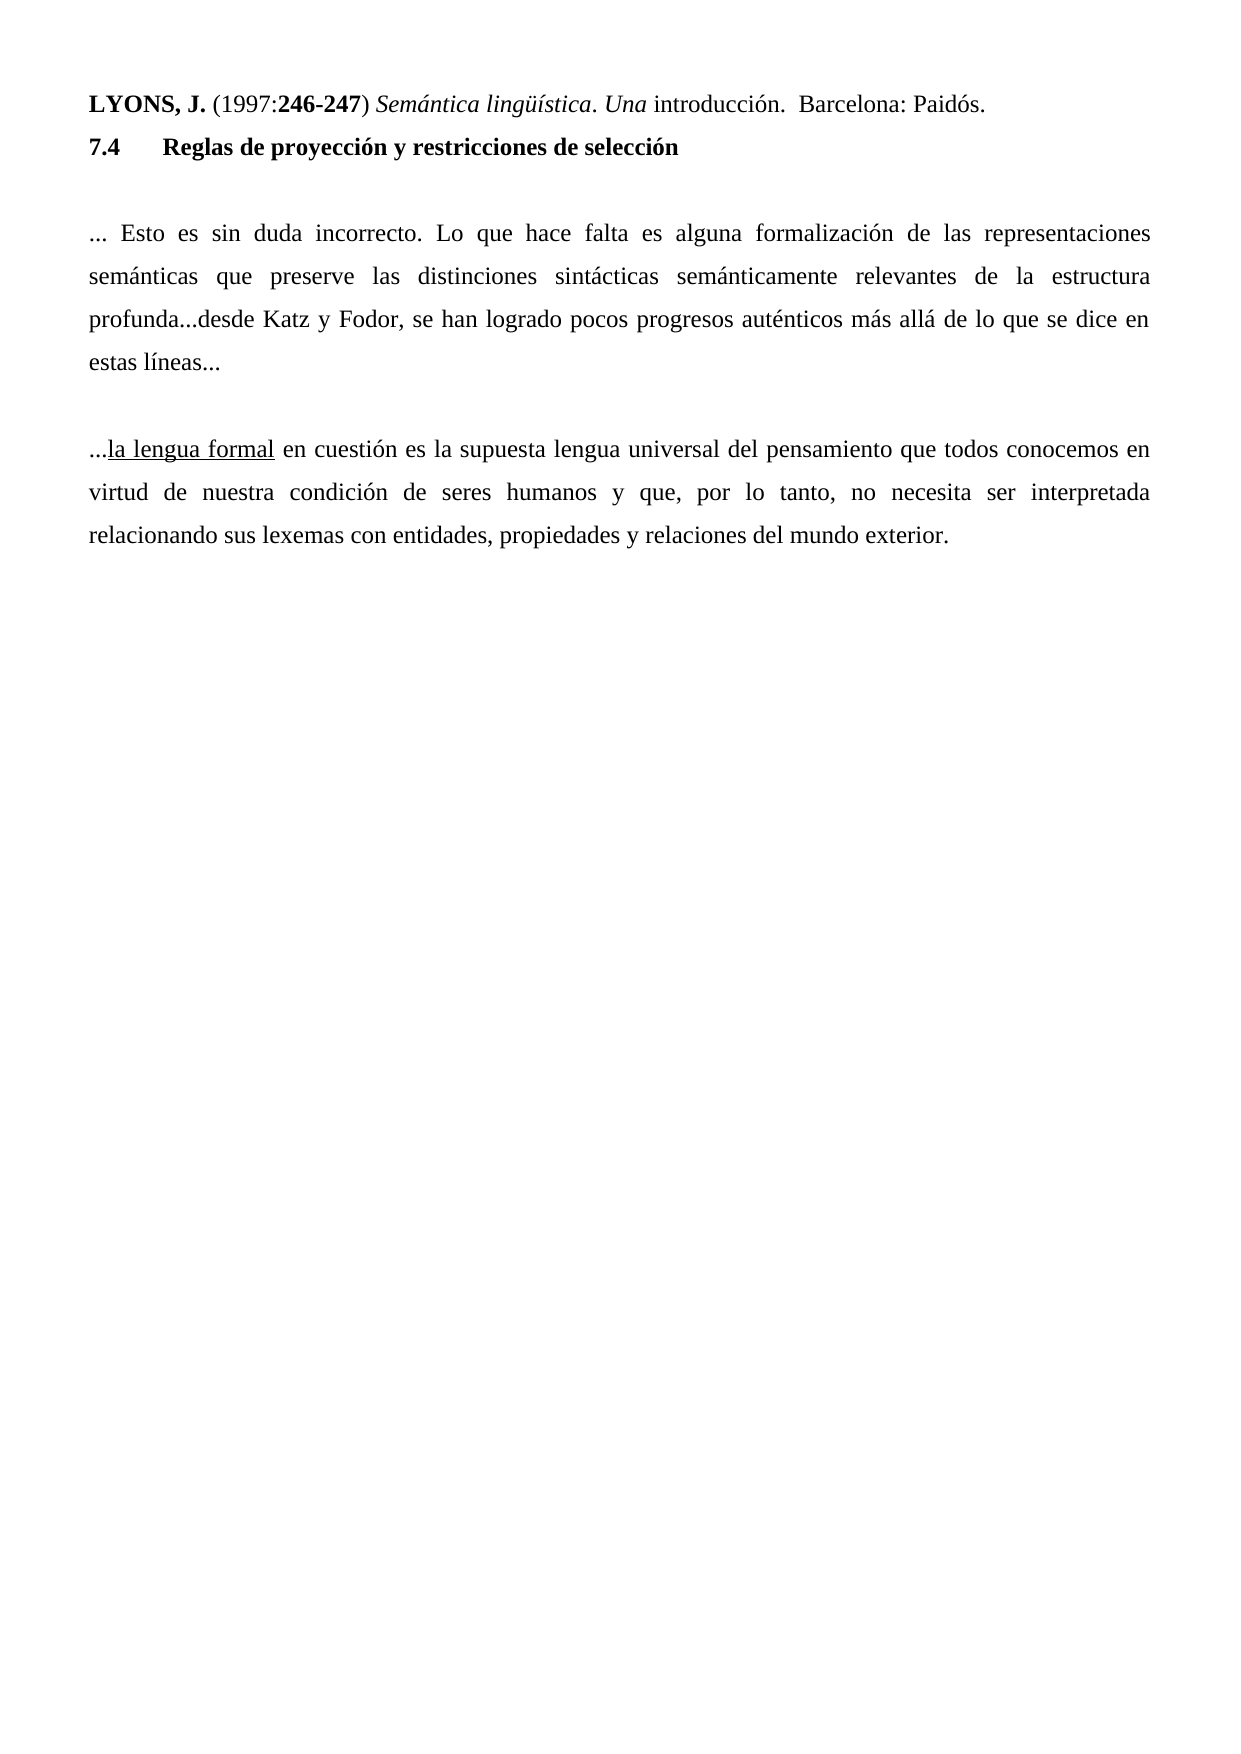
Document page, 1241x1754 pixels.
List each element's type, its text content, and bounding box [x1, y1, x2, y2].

text LYONS, J. (1997:246-247) Semántica lingüística. Una introducción. Barcelona: Paidós. [89, 89, 1152, 117]
text ... Esto es sin duda incorrecto. Lo que hace falta es alguna formalización de las representaciones semánticas que preserve las distinciones sintácticas semánticamente relevantes de la estructura profunda...desde Katz y Fodor, se han logrado pocos progresos auténticos más allá de lo que se dice en estas líneas... [89, 218, 1152, 376]
text ...la lengua formal en cuestión es la supuesta lengua universal del pensamiento que todos conocemos en virtud de nuestra condición de seres humanos y que, por lo tanto, no necesita ser interpretada relacionando sus lexemas con entidades, propiedades y relaciones del mundo exterior. [89, 434, 1152, 549]
text 7.4 Reglas de proyección y restricciones de selección [89, 132, 1152, 161]
